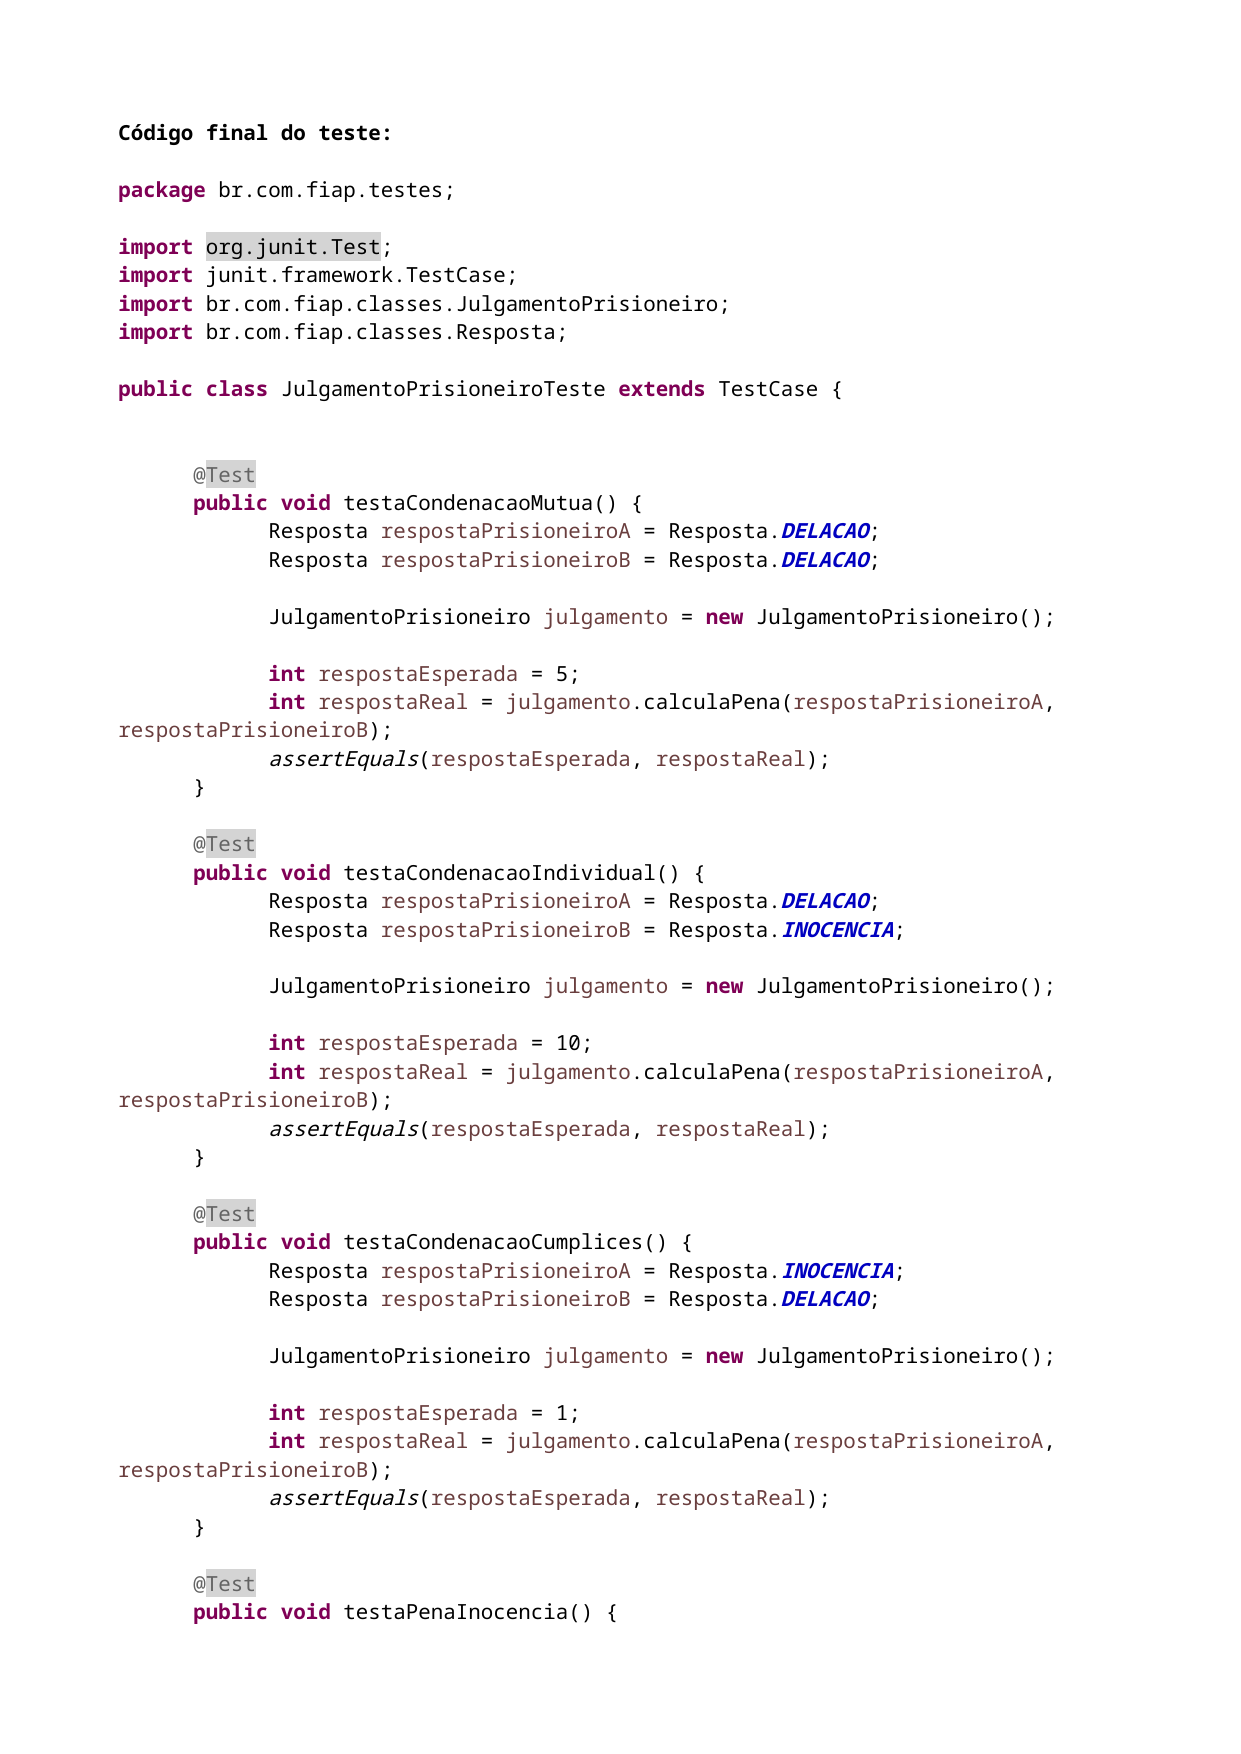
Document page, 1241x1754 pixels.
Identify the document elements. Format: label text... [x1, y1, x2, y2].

text import br.com.fiap.classes.JulgamentoPrisioneiro; [118, 289, 1122, 317]
text public void testaPenaInocencia() { [118, 1597, 1122, 1626]
text @Test [118, 460, 1122, 488]
text int respostaEsperada = 1; [118, 1398, 1122, 1427]
text JulgamentoPrisioneiro julgamento = new JulgamentoPrisioneiro(); [118, 972, 1122, 1000]
text JulgamentoPrisioneiro julgamento = new JulgamentoPrisioneiro(); [118, 602, 1122, 630]
text assertEquals(respostaEsperada, respostaReal); [118, 1483, 1122, 1512]
text assertEquals(respostaEsperada, respostaReal); [118, 744, 1122, 772]
text Resposta respostaPrisioneiroB = Resposta.DELACAO; [118, 545, 1122, 573]
text Resposta respostaPrisioneiroA = Resposta.DELACAO; [118, 886, 1122, 915]
text Resposta respostaPrisioneiroA = Resposta.DELACAO; [118, 517, 1122, 545]
text int respostaReal = julgamento.calculaPena(respostaPrisioneiroA, respostaPrisioneiroB); [118, 1427, 1122, 1483]
text int respostaEsperada = 5; [118, 659, 1122, 687]
text assertEquals(respostaEsperada, respostaReal); [118, 1114, 1122, 1142]
text @Test [118, 1569, 1122, 1597]
text } [118, 1512, 1122, 1540]
text import br.com.fiap.classes.Resposta; [118, 317, 1122, 346]
text public void testaCondenacaoIndividual() { [118, 858, 1122, 886]
text } [118, 772, 1122, 801]
text public class JulgamentoPrisioneiroTeste extends TestCase { [118, 374, 1122, 403]
text @Test [118, 1199, 1122, 1227]
text int respostaEsperada = 10; [118, 1028, 1122, 1057]
text JulgamentoPrisioneiro julgamento = new JulgamentoPrisioneiro(); [118, 1341, 1122, 1370]
text int respostaReal = julgamento.calculaPena(respostaPrisioneiroA, respostaPrisioneiroB); [118, 1057, 1122, 1114]
text Resposta respostaPrisioneiroB = Resposta.DELACAO; [118, 1284, 1122, 1313]
text package br.com.fiap.testes; [118, 175, 1122, 204]
text int respostaReal = julgamento.calculaPena(respostaPrisioneiroA, respostaPrisioneiroB); [118, 687, 1122, 744]
text Resposta respostaPrisioneiroB = Resposta.INOCENCIA; [118, 915, 1122, 943]
text public void testaCondenacaoMutua() { [118, 488, 1122, 517]
text @Test [118, 829, 1122, 858]
text Código final do teste: [118, 118, 1122, 147]
text } [118, 1142, 1122, 1171]
text import org.junit.Test; [118, 232, 1122, 261]
text import junit.framework.TestCase; [118, 261, 1122, 289]
text public void testaCondenacaoCumplices() { [118, 1227, 1122, 1256]
text Resposta respostaPrisioneiroA = Resposta.INOCENCIA; [118, 1256, 1122, 1284]
